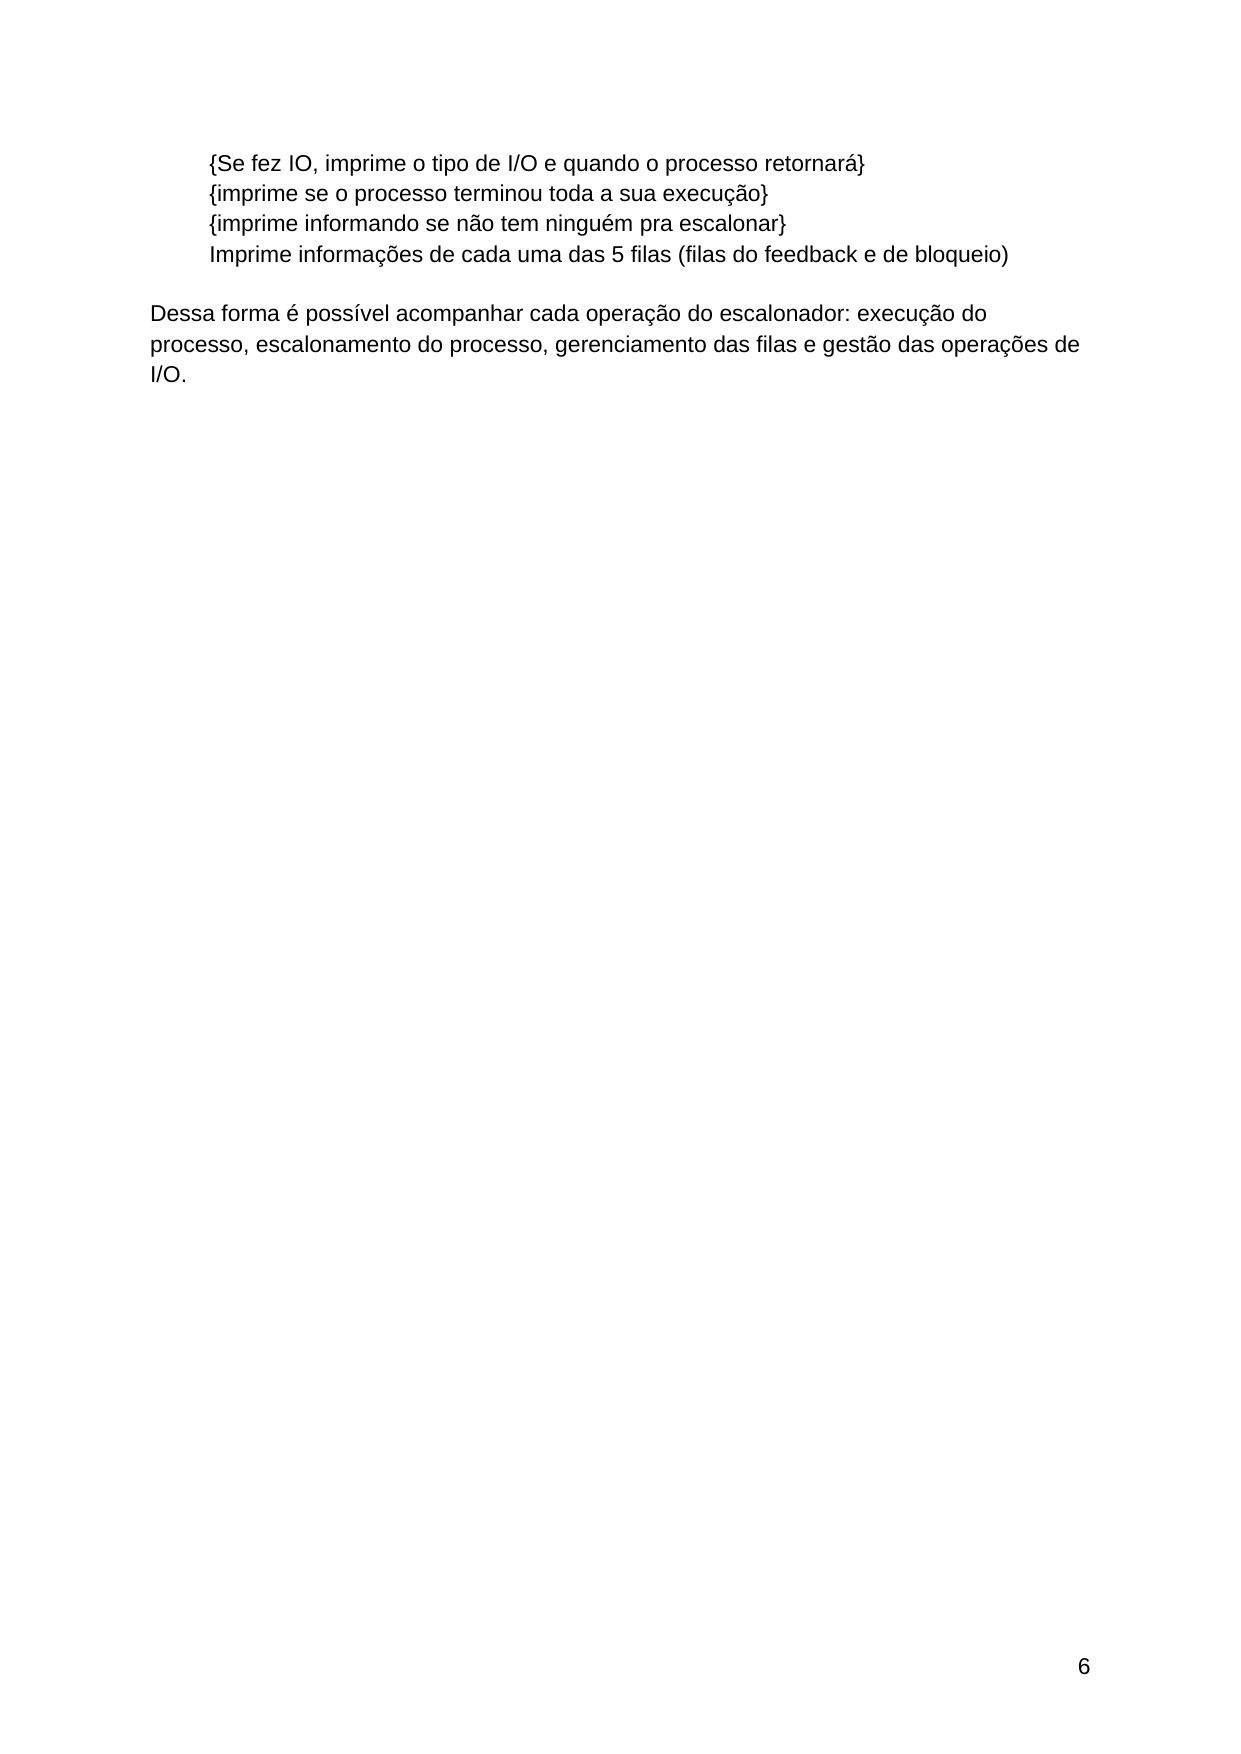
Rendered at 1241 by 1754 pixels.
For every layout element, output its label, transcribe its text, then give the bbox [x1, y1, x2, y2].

text Dessa forma é possível acompanhar cada operação do escalonador: execução do processo, escalonamento do processo, gerenciamento das filas e gestão das operações de I/O. [150, 300, 1090, 387]
text {Se fez IO, imprime o tipo de I/O e quando o processo retornará} {imprime se o processo terminou toda a sua execução} {imprime informando se não tem ninguém pra escalonar} Imprime informações de cada uma das 5 filas (filas do feedback e de bloqueio) [209, 150, 1031, 267]
